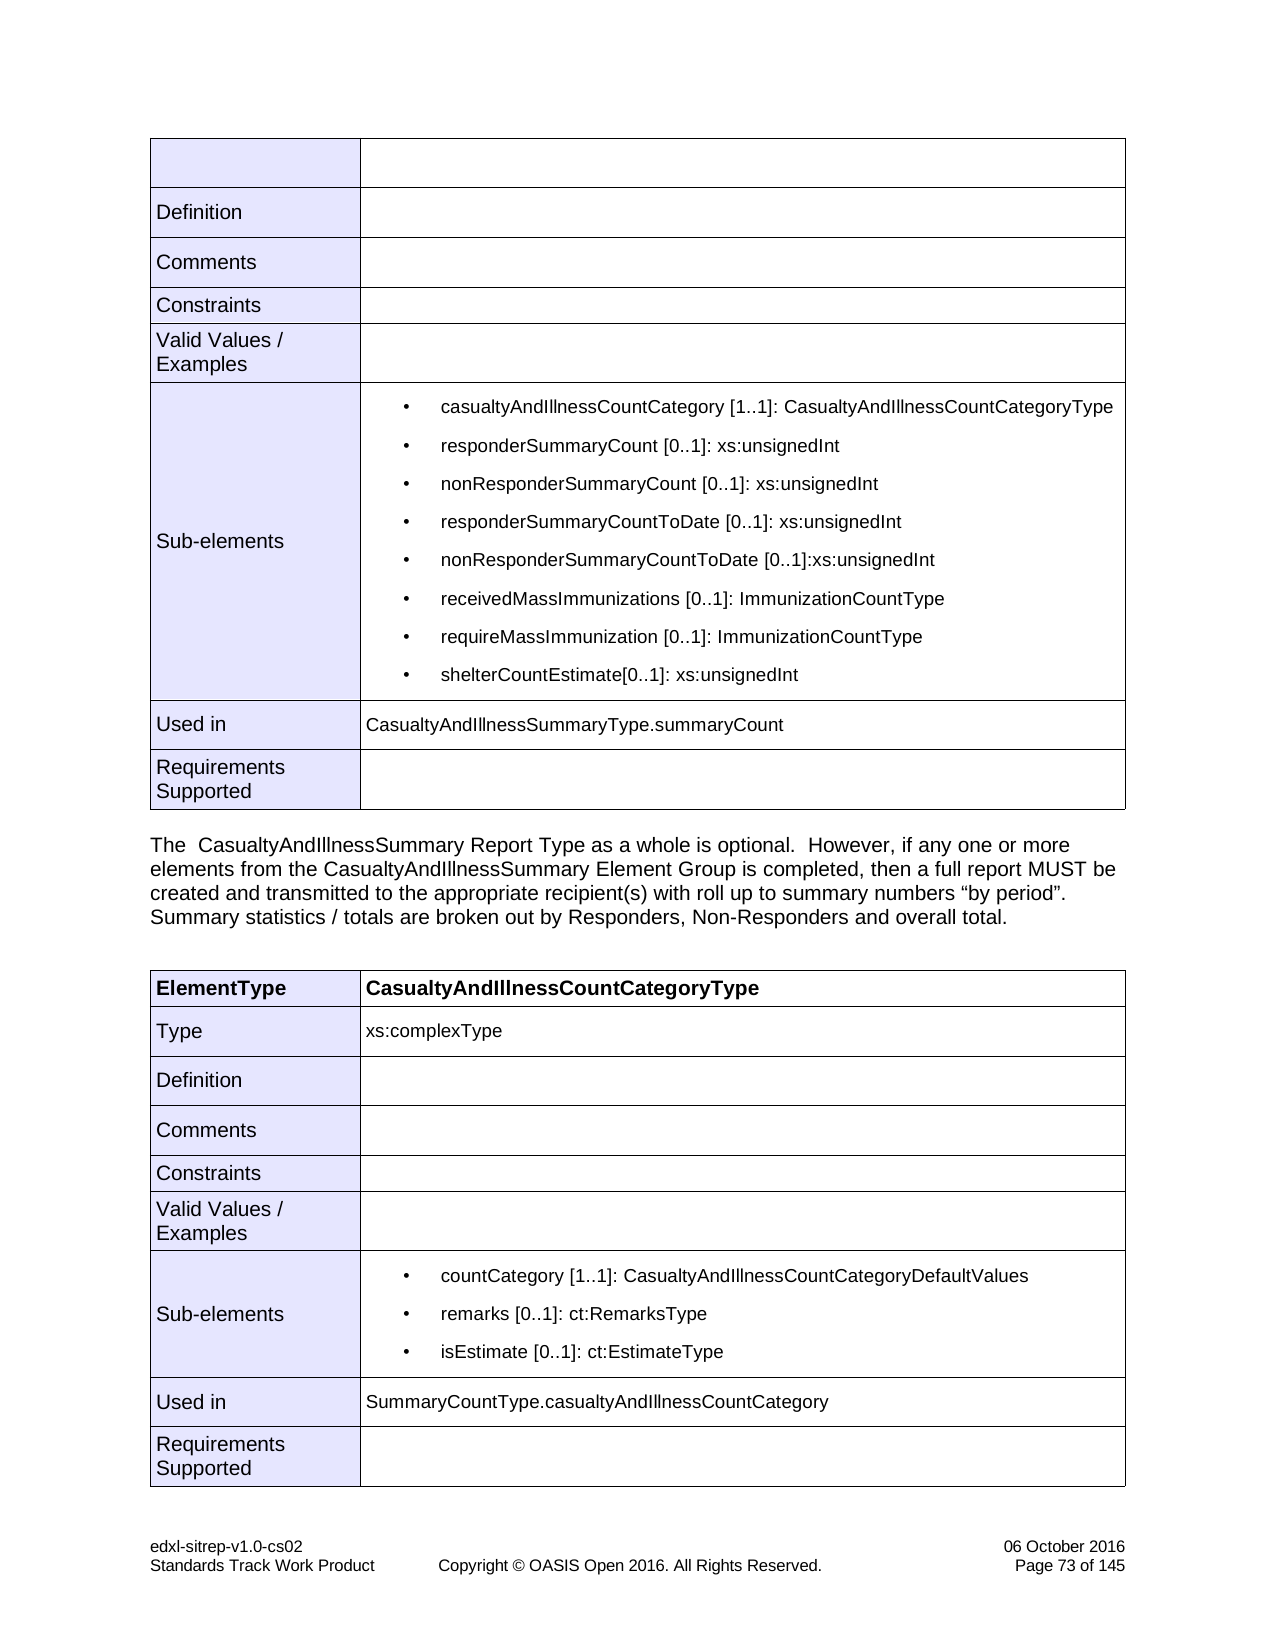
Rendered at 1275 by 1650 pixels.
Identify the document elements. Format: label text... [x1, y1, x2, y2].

table_cell [361, 1427, 1125, 1486]
table_header CasualtyAndIllnessCountCategoryType [361, 971, 1125, 1006]
table_cell Sub-elements [151, 383, 360, 699]
table_cell xs:complexType [361, 1007, 1125, 1056]
table_cell SummaryCountType.casualtyAndIllnessCountCategory [361, 1378, 1125, 1426]
table_cell Constraints [151, 1156, 360, 1191]
table_cell Type [151, 1007, 360, 1056]
table_cell Valid Values / Examples [151, 324, 360, 382]
text The CasualtyAndIllnessSummary Report Type as a whole is optional. However, if any one or more elements from the CasualtyAndIllnessSummary Element Group is completed, then a full report MUST be created and transmitted to the appropriate recipient(s) with roll up to summary numbers “by period”. [150, 833, 1125, 905]
table_cell Sub-elements [151, 1251, 360, 1377]
table_cell [361, 188, 1125, 237]
table_cell [361, 750, 1125, 809]
table_cell Comments [151, 1106, 360, 1155]
table_cell [361, 288, 1125, 322]
table_cell [361, 1057, 1125, 1105]
table_cell casualtyAndIllnessCountCategory [1..1]: CasualtyAndIllnessCountCategoryType responderSummaryCount [0..1]: xs:unsignedInt nonResponderSummaryCount [0..1]: xs:unsignedInt responderSummaryCountToDate [0..1]: xs:unsignedInt nonResponderSummaryCountToDate [0..1]:xs:unsignedInt receivedMassImmunizations [0..1]: ImmunizationCountType requireMassImmunization [0..1]: ImmunizationCountType shelterCountEstimate[0..1]: xs:unsignedInt [361, 383, 1125, 699]
table_cell Valid Values / Examples [151, 1192, 360, 1250]
table_cell Definition [151, 1057, 360, 1105]
table_cell [361, 1106, 1125, 1155]
table_cell Used in [151, 701, 360, 749]
table_cell Used in [151, 1378, 360, 1426]
table_cell Definition [151, 188, 360, 237]
table_cell [361, 238, 1125, 287]
table_cell [361, 1192, 1125, 1250]
table_cell CasualtyAndIllnessSummaryType.summaryCount [361, 701, 1125, 749]
text Summary statistics / totals are broken out by Responders, Non-Responders and overall total. [150, 905, 1125, 929]
table_cell Constraints [151, 288, 360, 322]
table_header ElementType [151, 971, 360, 1006]
table_cell [361, 324, 1125, 382]
table_cell [361, 139, 1125, 187]
table_cell [151, 139, 360, 187]
table_cell [361, 1156, 1125, 1191]
table_cell Comments [151, 238, 360, 287]
table_cell Requirements Supported [151, 750, 360, 809]
table_cell Requirements Supported [151, 1427, 360, 1486]
table_cell countCategory [1..1]: CasualtyAndIllnessCountCategoryDefaultValues remarks [0..1]: ct:RemarksType isEstimate [0..1]: ct:EstimateType [361, 1251, 1125, 1377]
